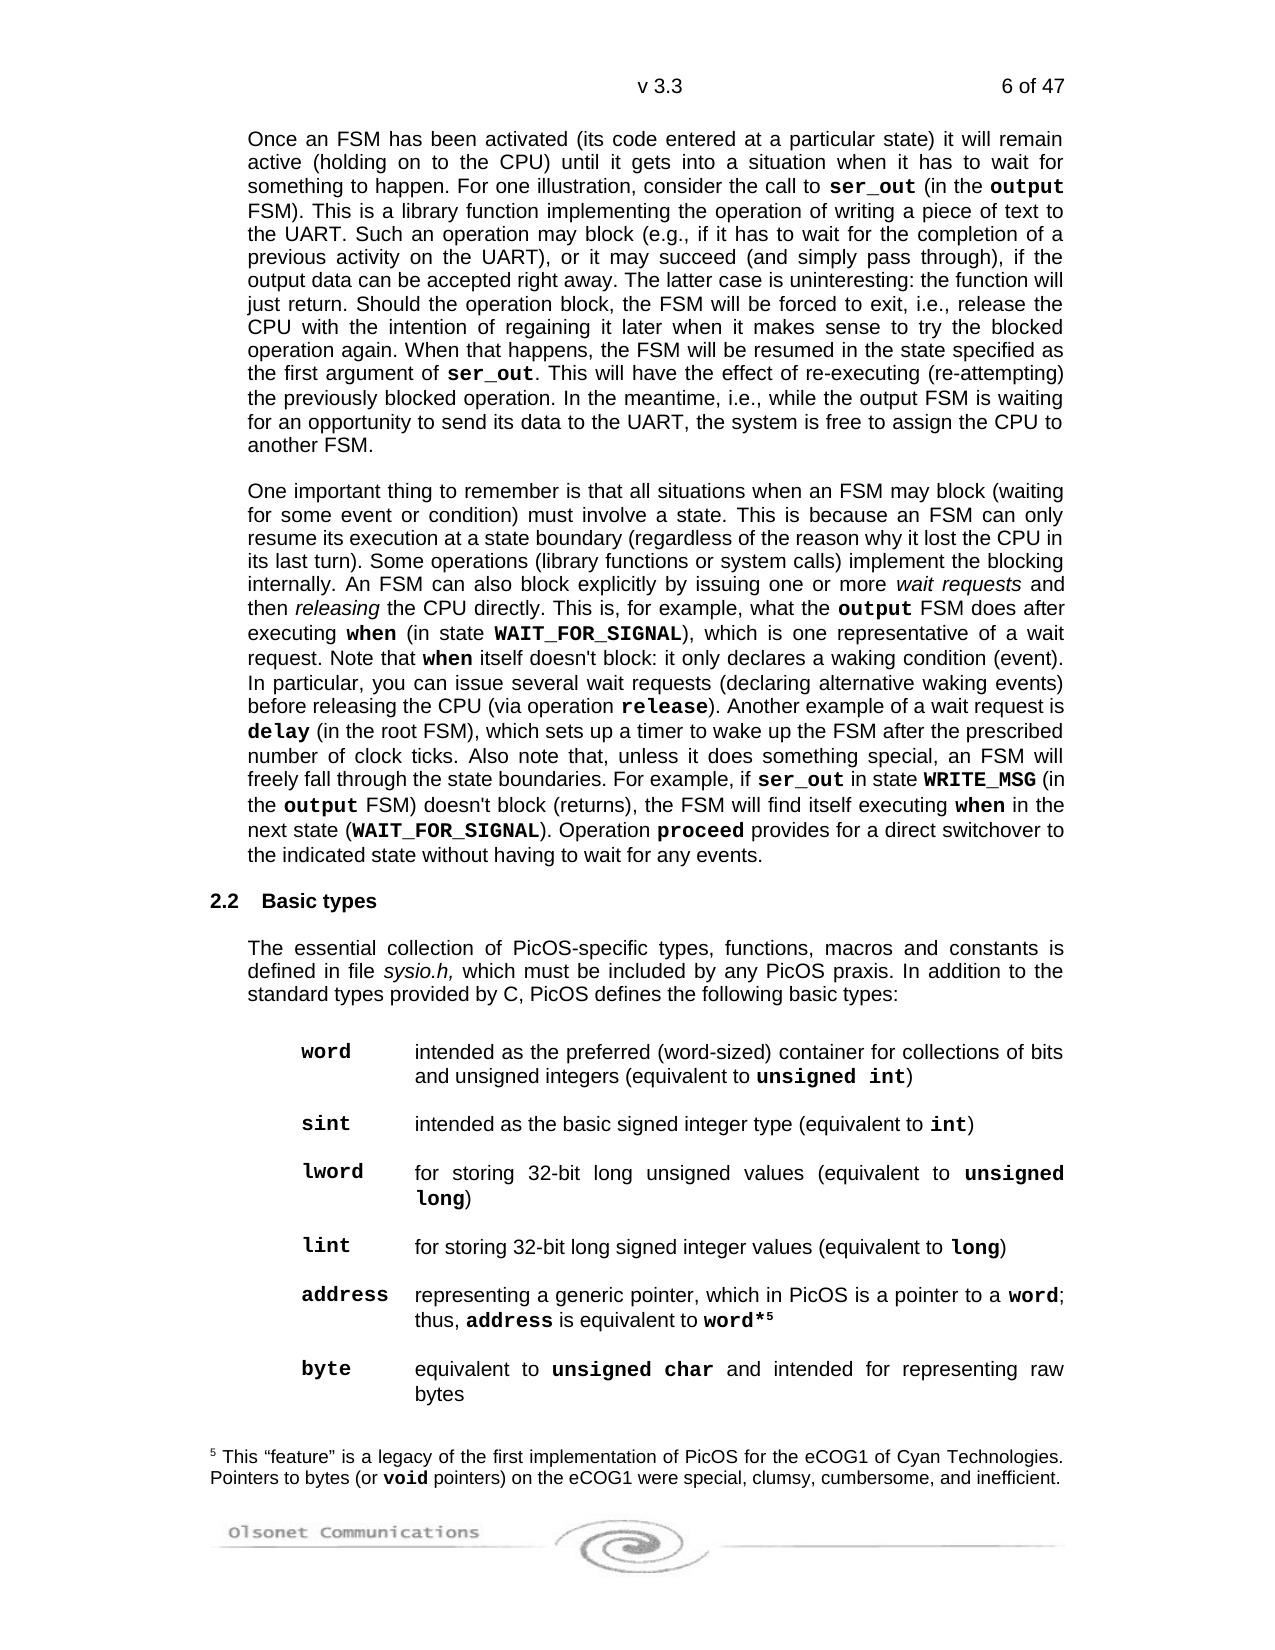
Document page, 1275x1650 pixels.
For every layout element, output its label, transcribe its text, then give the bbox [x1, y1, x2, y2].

text The essential collection of PicOS-specific types, functions, macros and constants is defined in file sysio.h, which must be included by any PicOS praxis. In addition to the standard types provided by C, PicOS defines the following basic types: [247, 936, 1065, 1006]
table_cell sint [249, 1101, 414, 1150]
table_cell for storing 32-bit long unsigned values (equivalent to unsigned long) [415, 1150, 1064, 1223]
table_cell lword [249, 1150, 414, 1223]
table_cell address [249, 1272, 414, 1346]
table_header intended as the preferred (word-sized) container for collections of bits and unsigned integers (equivalent to unsigned int) [415, 1029, 1064, 1101]
picture [210, 1504, 1065, 1596]
text Once an FSM has been activated (its code entered at a particular state) it will remain active (holding on to the CPU) until it gets into a situation when it has to wait for something to happen. For one illustration, consider the call to ser_out (in the output FSM). This is a library function implementing the operation of writing a piece of text to the UART. Such an operation may block (e.g., if it has to wait for the completion of a previous activity on the UART), or it may succeed (and simply pass through), if the output data can be accepted right away. The latter case is uninteresting: the function will just return. Should the operation block, the FSM will be forced to exit, i.e., release the CPU with the intention of regaining it later when it makes sense to try the blocked operation again. When that happens, the FSM will be resumed in the state specified as the first argument of ser_out. This will have the effect of re-executing (re-attempting) the previously blocked operation. In the meantime, i.e., while the output FSM is waiting for an opportunity to send its data to the UART, the system is free to assign the CPU to another FSM. [247, 128, 1065, 457]
table_cell equivalent to unsigned char and intended for representing raw bytes [415, 1346, 1064, 1418]
table_cell for storing 32-bit long signed integer values (equivalent to long) [415, 1224, 1064, 1272]
table_cell byte [249, 1346, 414, 1418]
table_cell intended as the basic signed integer type (equivalent to int) [415, 1101, 1064, 1150]
table_cell representing a generic pointer, which in PicOS is a pointer to a word; thus, address is equivalent to word* [415, 1272, 1064, 1346]
subtitle Basic types [210, 890, 1065, 913]
text One important thing to remember is that all situations when an FSM may block (waiting for some event or condition) must involve a state. This is because an FSM can only resume its execution at a state boundary (regardless of the reason why it lost the CPU in its last turn). Some operations (library functions or system calls) implement the blocking internally. An FSM can also block explicitly by issuing one or more wait requests and then releasing the CPU directly. This is, for example, what the output FSM does after executing when (in state WAIT_FOR_SIGNAL), which is one representative of a wait request. Note that when itself doesn't block: it only declares a waking condition (event). In particular, you can issue several wait requests (declaring alternative waking events) before releasing the CPU (via operation release). Another example of a wait request is delay (in the root FSM), which sets up a timer to wake up the FSM after the prescribed number of clock ticks. Also note that, unless it does something special, an FSM will freely fall through the state boundaries. For example, if ser_out in state WRITE_MSG (in the output FSM) doesn't block (returns), the FSM will find itself executing when in the next state (WAIT_FOR_SIGNAL). Operation proceed provides for a direct switchover to the indicated state without having to wait for any events. [247, 480, 1065, 867]
table_header word [249, 1029, 414, 1101]
table_cell lint [249, 1224, 414, 1272]
